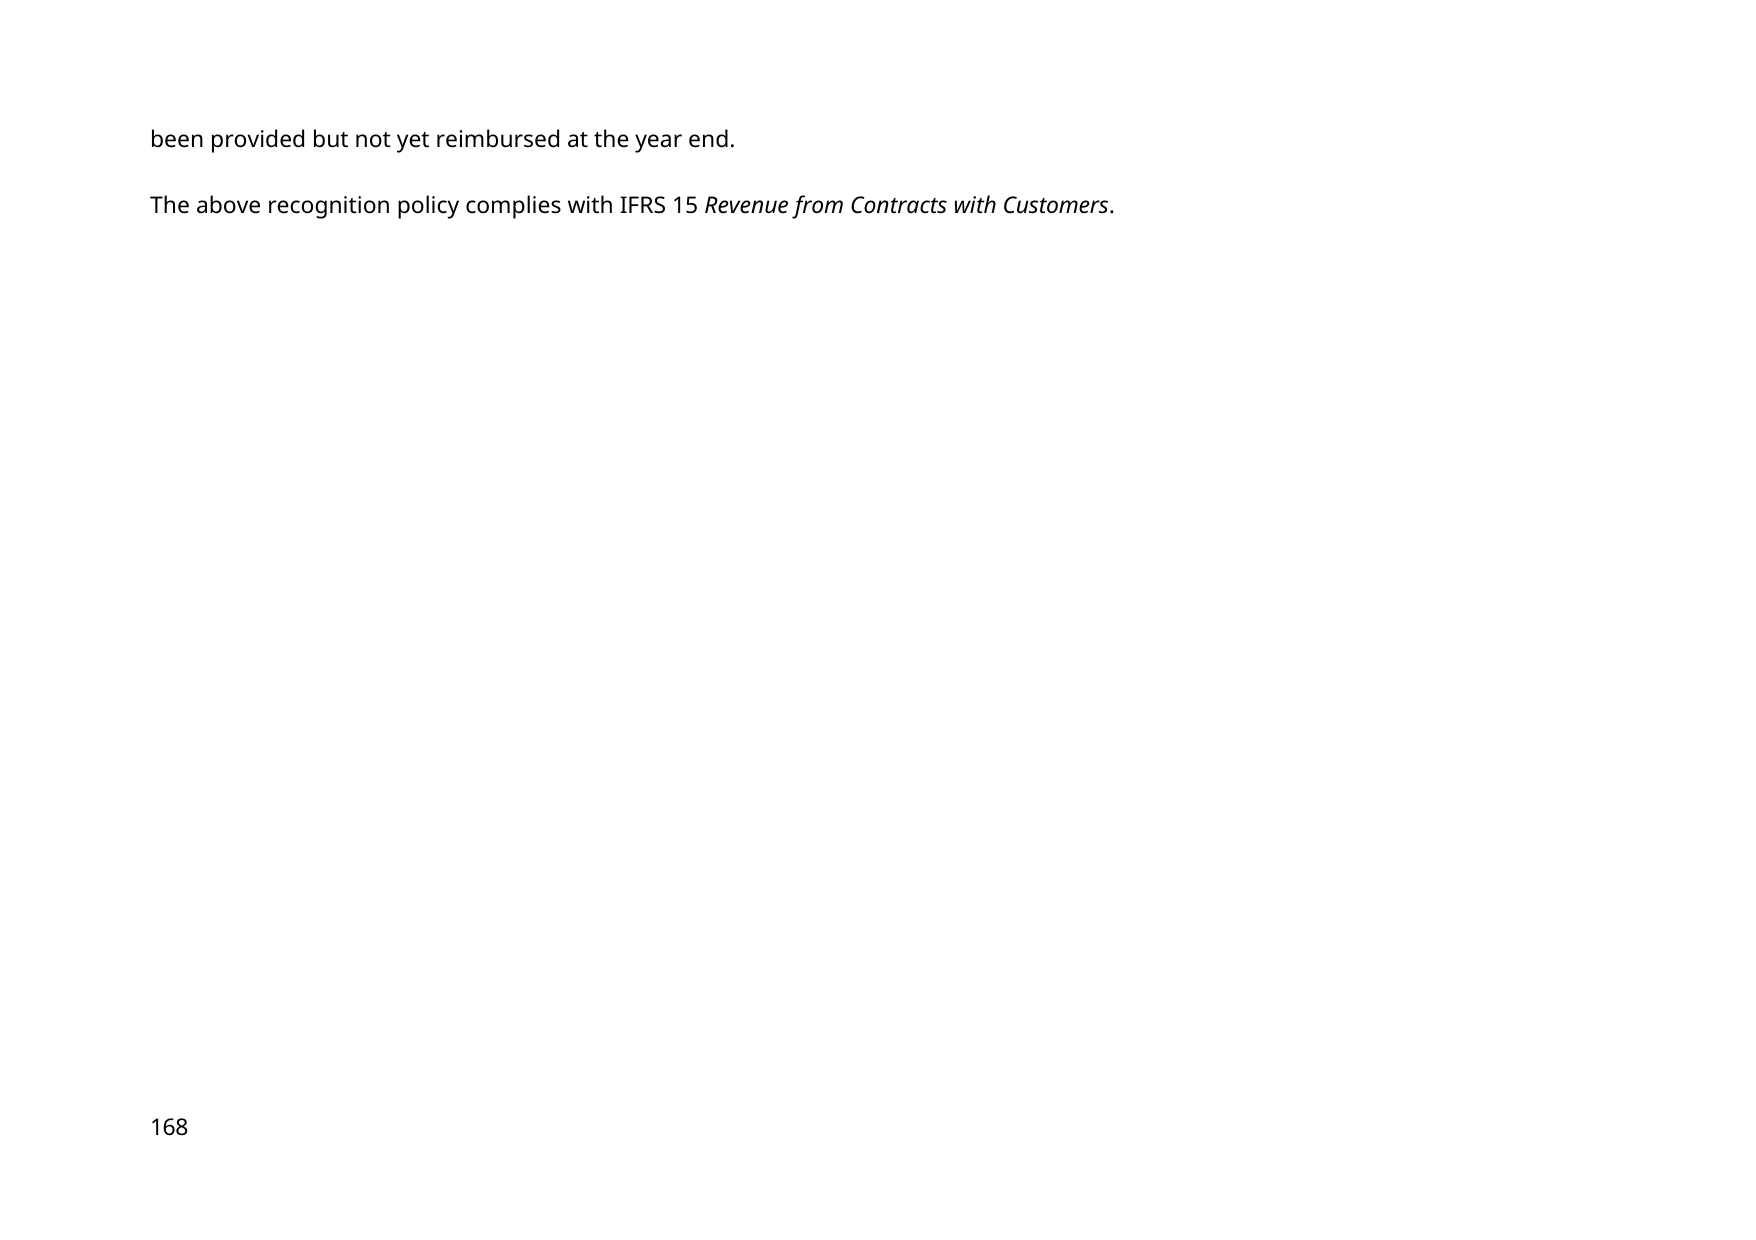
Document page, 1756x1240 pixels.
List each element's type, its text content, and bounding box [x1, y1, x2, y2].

text been provided but not yet reimbursed at the year end. [150, 123, 1606, 154]
text The above recognition policy complies with IFRS 15 Revenue from Contracts with Customers. [150, 189, 1726, 220]
